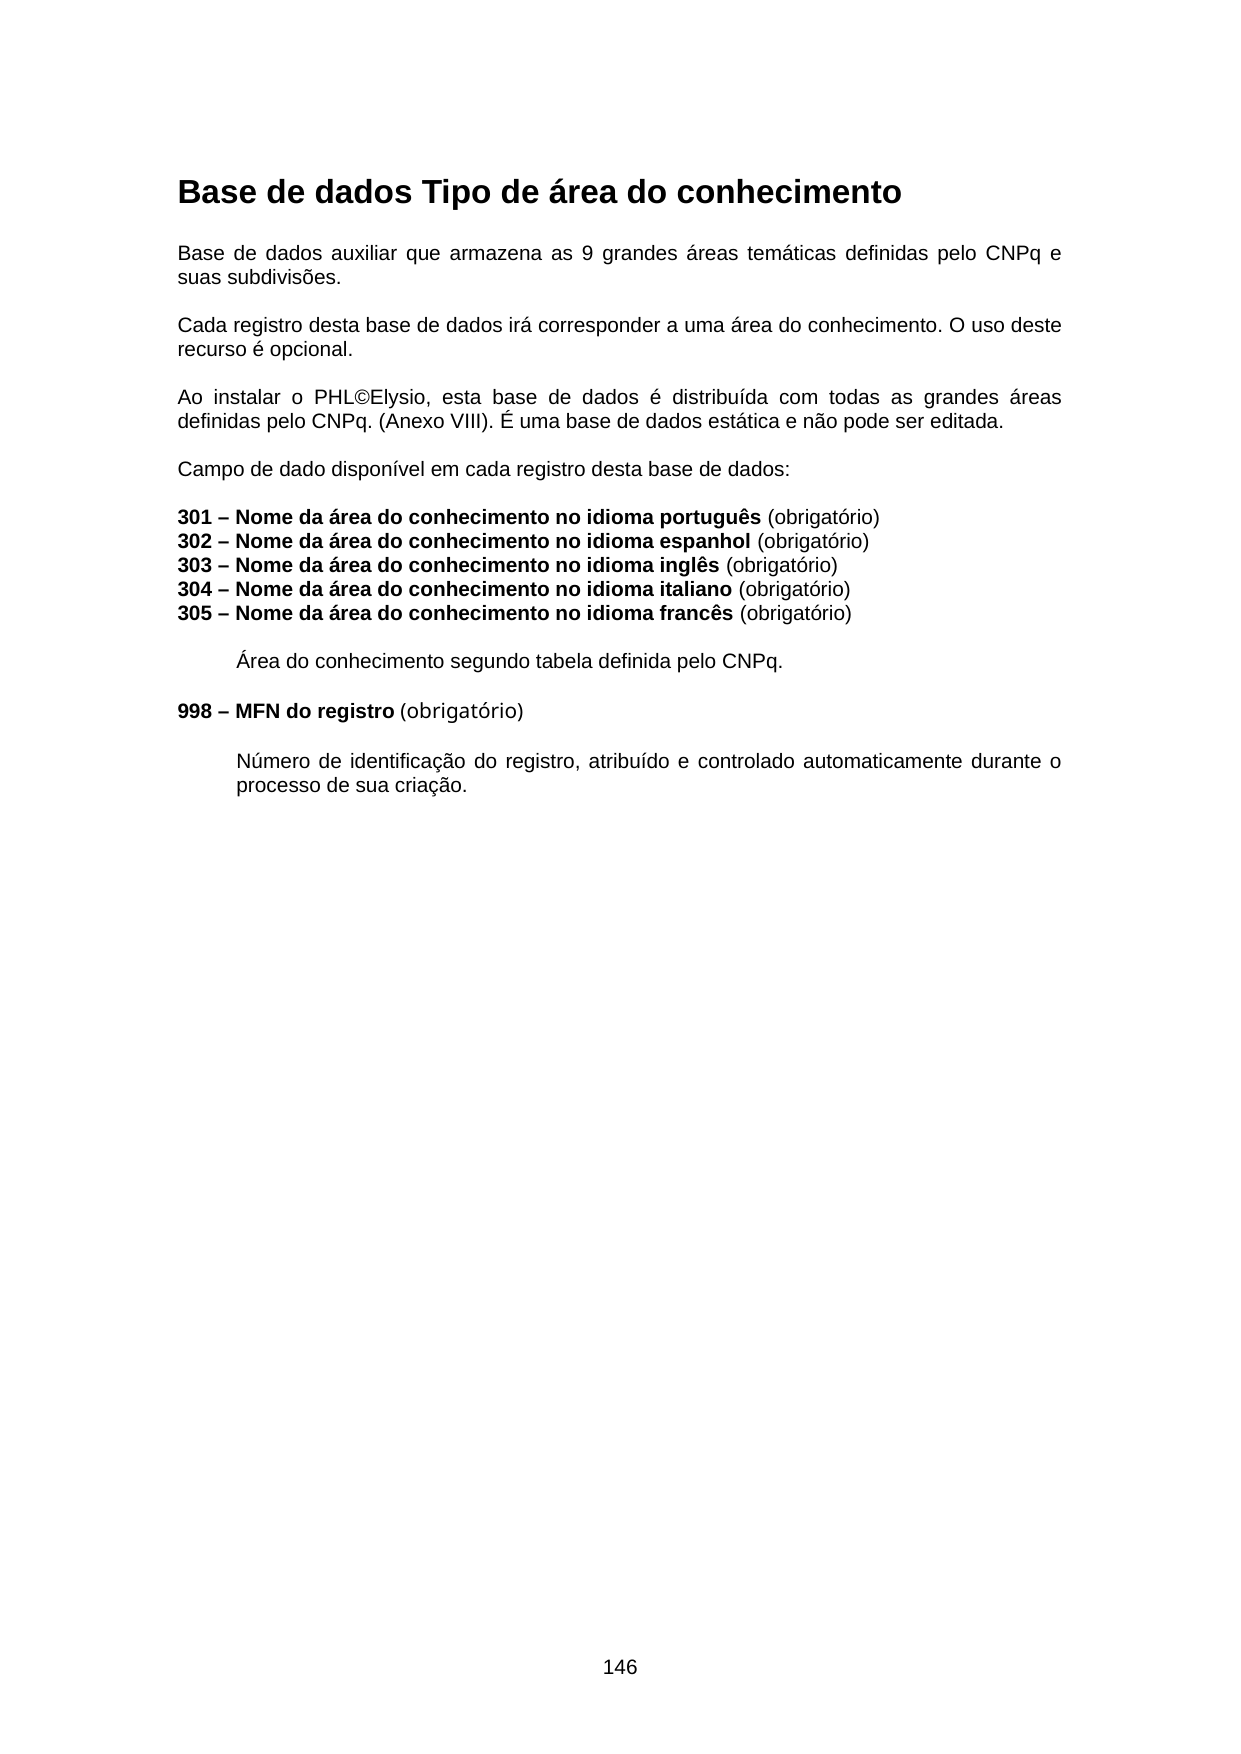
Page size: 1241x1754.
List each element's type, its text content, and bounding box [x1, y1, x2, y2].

text 305 – Nome da área do conhecimento no idioma francês (obrigatório) [177, 601, 1063, 624]
text Base de dados auxiliar que armazena as 9 grandes áreas temáticas definidas pelo CNPq e suas subdivisões. [177, 241, 1063, 289]
subtitle Base de dados Tipo de área do conhecimento [177, 173, 1063, 211]
text 998 – MFN do registro (obrigatório) [177, 696, 1063, 725]
text Número de identificação do registro, atribuído e controlado automaticamente durante o processo de sua criação. [236, 749, 1063, 797]
text 303 – Nome da área do conhecimento no idioma inglês (obrigatório) [177, 553, 1063, 577]
text 301 – Nome da área do conhecimento no idioma português (obrigatório) [177, 505, 1063, 529]
text 304 – Nome da área do conhecimento no idioma italiano (obrigatório) [177, 577, 1063, 601]
text Ao instalar o PHL©Elysio, esta base de dados é distribuída com todas as grandes áreas definidas pelo CNPq. (Anexo VIII). É uma base de dados estática e não pode ser editada. [177, 385, 1063, 433]
text Cada registro desta base de dados irá corresponder a uma área do conhecimento. O uso deste recurso é opcional. [177, 313, 1063, 361]
text Campo de dado disponível em cada registro desta base de dados: [177, 457, 1063, 481]
text Área do conhecimento segundo tabela definida pelo CNPq. [236, 648, 1063, 672]
text 302 – Nome da área do conhecimento no idioma espanhol (obrigatório) [177, 529, 1063, 553]
